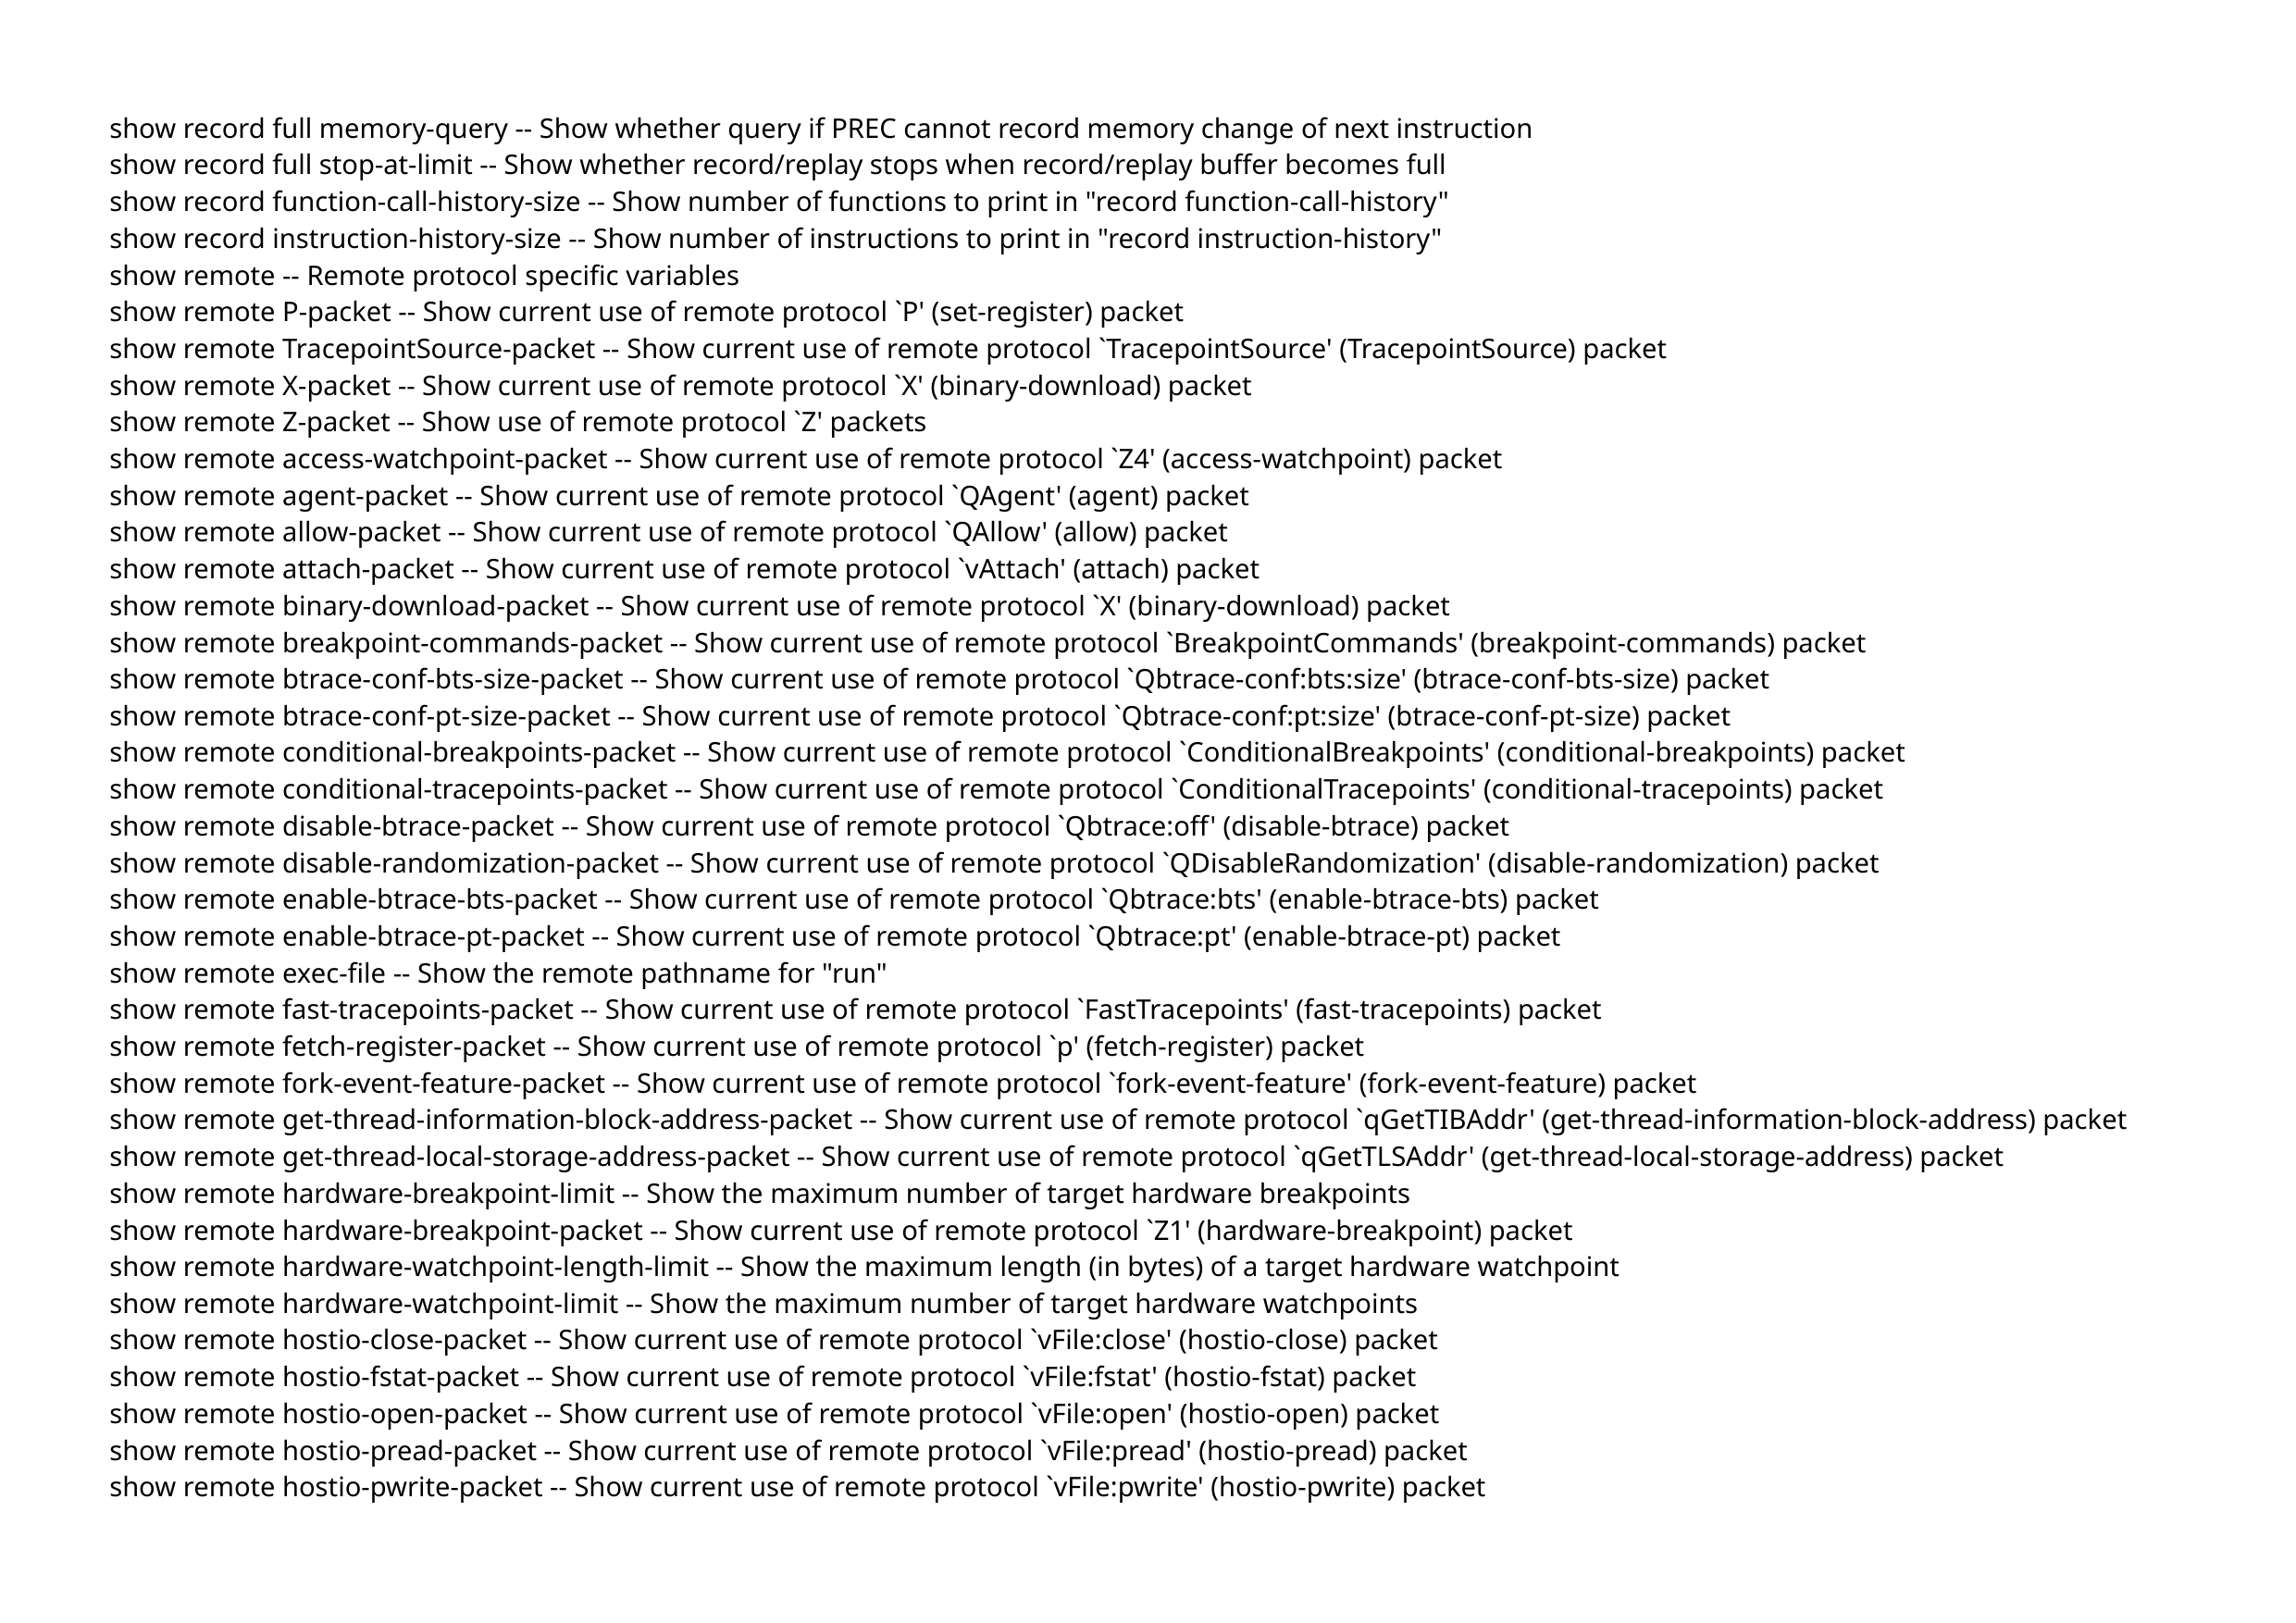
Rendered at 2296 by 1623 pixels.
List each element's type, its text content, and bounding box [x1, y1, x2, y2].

text show record full memory-query -- Show whether query if PREC cannot record memory change of next instruction show record full stop-at-limit -- Show whether record/replay stops when record/replay buffer becomes full show record function-call-history-size -- Show number of functions to print in "record function-call-history" show record instruction-history-size -- Show number of instructions to print in "record instruction-history" show remote -- Remote protocol specific variables show remote P-packet -- Show current use of remote protocol `P' (set-register) packet show remote TracepointSource-packet -- Show current use of remote protocol `TracepointSource' (TracepointSource) packet show remote X-packet -- Show current use of remote protocol `X' (binary-download) packet show remote Z-packet -- Show use of remote protocol `Z' packets show remote access-watchpoint-packet -- Show current use of remote protocol `Z4' (access-watchpoint) packet show remote agent-packet -- Show current use of remote protocol `QAgent' (agent) packet show remote allow-packet -- Show current use of remote protocol `QAllow' (allow) packet show remote attach-packet -- Show current use of remote protocol `vAttach' (attach) packet show remote binary-download-packet -- Show current use of remote protocol `X' (binary-download) packet show remote breakpoint-commands-packet -- Show current use of remote protocol `BreakpointCommands' (breakpoint-commands) packet show remote btrace-conf-bts-size-packet -- Show current use of remote protocol `Qbtrace-conf:bts:size' (btrace-conf-bts-size) packet show remote btrace-conf-pt-size-packet -- Show current use of remote protocol `Qbtrace-conf:pt:size' (btrace-conf-pt-size) packet show remote conditional-breakpoints-packet -- Show current use of remote protocol `ConditionalBreakpoints' (conditional-breakpoints) packet show remote conditional-tracepoints-packet -- Show current use of remote protocol `ConditionalTracepoints' (conditional-tracepoints) packet show remote disable-btrace-packet -- Show current use of remote protocol `Qbtrace:off' (disable-btrace) packet show remote disable-randomization-packet -- Show current use of remote protocol `QDisableRandomization' (disable-randomization) packet show remote enable-btrace-bts-packet -- Show current use of remote protocol `Qbtrace:bts' (enable-btrace-bts) packet show remote enable-btrace-pt-packet -- Show current use of remote protocol `Qbtrace:pt' (enable-btrace-pt) packet show remote exec-file -- Show the remote pathname for "run" show remote fast-tracepoints-packet -- Show current use of remote protocol `FastTracepoints' (fast-tracepoints) packet show remote fetch-register-packet -- Show current use of remote protocol `p' (fetch-register) packet show remote fork-event-feature-packet -- Show current use of remote protocol `fork-event-feature' (fork-event-feature) packet show remote get-thread-information-block-address-packet -- Show current use of remote protocol `qGetTIBAddr' (get-thread-information-block-address) packet show remote get-thread-local-storage-address-packet -- Show current use of remote protocol `qGetTLSAddr' (get-thread-local-storage-address) packet show remote hardware-breakpoint-limit -- Show the maximum number of target hardware breakpoints show remote hardware-breakpoint-packet -- Show current use of remote protocol `Z1' (hardware-breakpoint) packet show remote hardware-watchpoint-length-limit -- Show the maximum length (in bytes) of a target hardware watchpoint show remote hardware-watchpoint-limit -- Show the maximum number of target hardware watchpoints show remote hostio-close-packet -- Show current use of remote protocol `vFile:close' (hostio-close) packet show remote hostio-fstat-packet -- Show current use of remote protocol `vFile:fstat' (hostio-fstat) packet show remote hostio-open-packet -- Show current use of remote protocol `vFile:open' (hostio-open) packet show remote hostio-pread-packet -- Show current use of remote protocol `vFile:pread' (hostio-pread) packet show remote hostio-pwrite-packet -- Show current use of remote protocol `vFile:pwrite' (hostio-pwrite) packet [109, 109, 2278, 1505]
